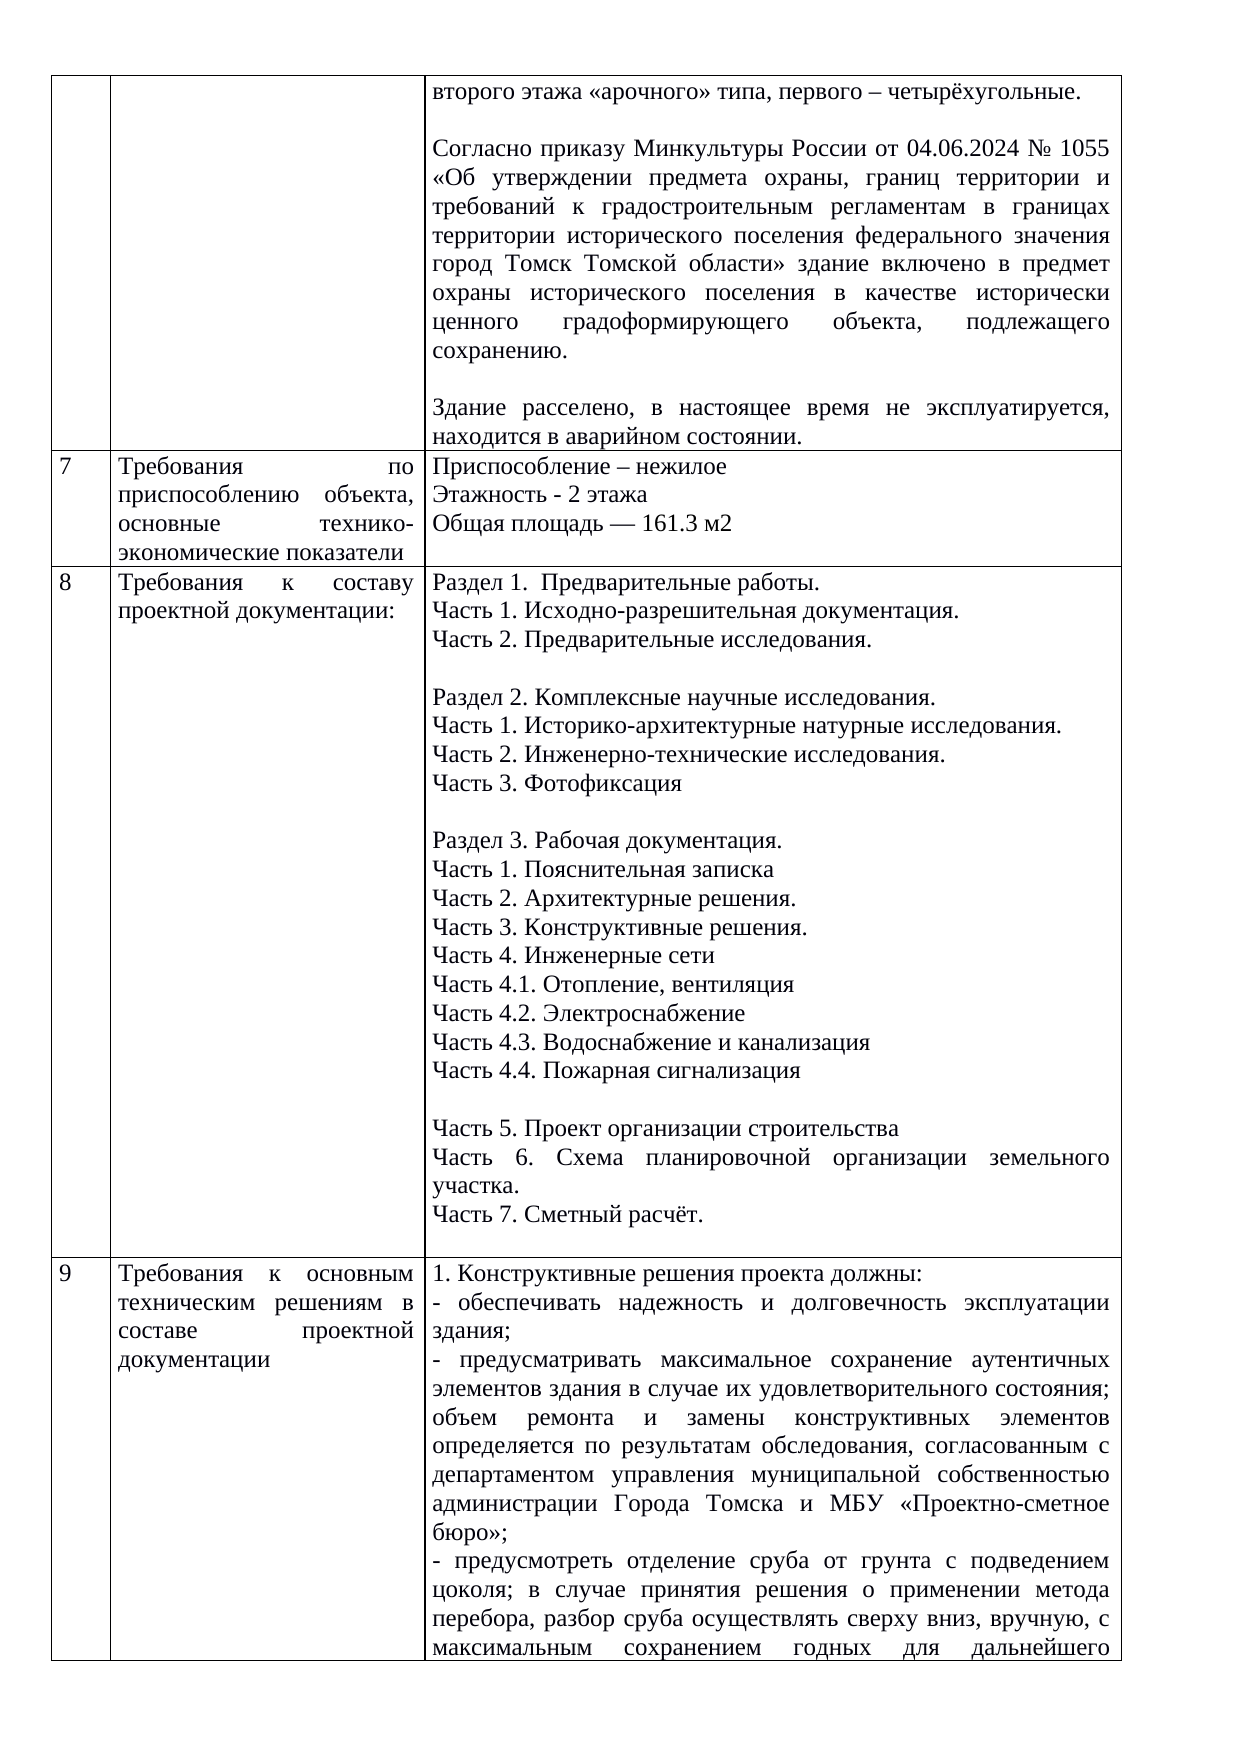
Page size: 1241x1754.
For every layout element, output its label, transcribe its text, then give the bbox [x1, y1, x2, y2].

table_cell Раздел 1. Предварительные работы. Часть 1. Исходно-разрешительная документация. Часть 2. Предварительные исследования. Раздел 2. Комплексные научные исследования. Часть 1. Историко-архитектурные натурные исследования. Часть 2. Инженерно-технические исследования. Часть 3. Фотофиксация Раздел 3. Рабочая документация. Часть 1. Пояснительная записка Часть 2. Архитектурные решения. Часть 3. Конструктивные решения. Часть 4. Инженерные сети Часть 4.1. Отопление, вентиляция Часть 4.2. Электроснабжение Часть 4.3. Водоснабжение и канализация Часть 4.4. Пожарная сигнализация Часть 5. Проект организации строительства Часть 6. Схема планировочной организации земельного участка. Часть 7. Сметный расчёт. [426, 567, 1121, 1257]
table_cell Требования по приспособлению объекта, основные технико-экономические показатели [111, 451, 424, 566]
table_cell Приспособление – нежилое Этажность - 2 этажа Общая площадь — 161.3 м2 [426, 451, 1121, 566]
table_cell 1. Конструктивные решения проекта должны: - обеспечивать надежность и долговечность эксплуатации здания; - предусматривать максимальное сохранение аутентичных элементов здания в случае их удовлетворительного состояния; объем ремонта и замены конструктивных элементов определяется по результатам обследования, согласованным с департаментом управления муниципальной собственностью администрации Города Томска и МБУ «Проектно-сметное бюро»; - предусмотреть отделение сруба от грунта с подведением цоколя; в случае принятия решения о применении метода перебора, разбор сруба осуществлять сверху вниз, вручную, с максимальным сохранением годных для дальнейшего [426, 1258, 1121, 1660]
table_cell второго этажа «арочного» типа, первого – четырёхугольные. Согласно приказу Минкультуры России от 04.06.2024 № 1055 «Об утверждении предмета охраны, границ территории и требований к градостроительным регламентам в границах территории исторического поселения федерального значения город Томск Томской области» здание включено в предмет охраны исторического поселения в качестве исторически ценного градоформирующего объекта, подлежащего сохранению. Здание расселено, в настоящее время не эксплуатируется, находится в аварийном состоянии. [426, 76, 1121, 450]
table_cell Требования к составу проектной документации: [111, 567, 424, 1257]
table_cell [52, 76, 110, 450]
table_cell Требования к основным техническим решениям в составе проектной документации [111, 1258, 424, 1660]
table_cell [111, 76, 424, 450]
table_cell 9 [52, 1258, 110, 1660]
table_cell 7 [52, 451, 110, 566]
table_cell 8 [52, 567, 110, 1257]
